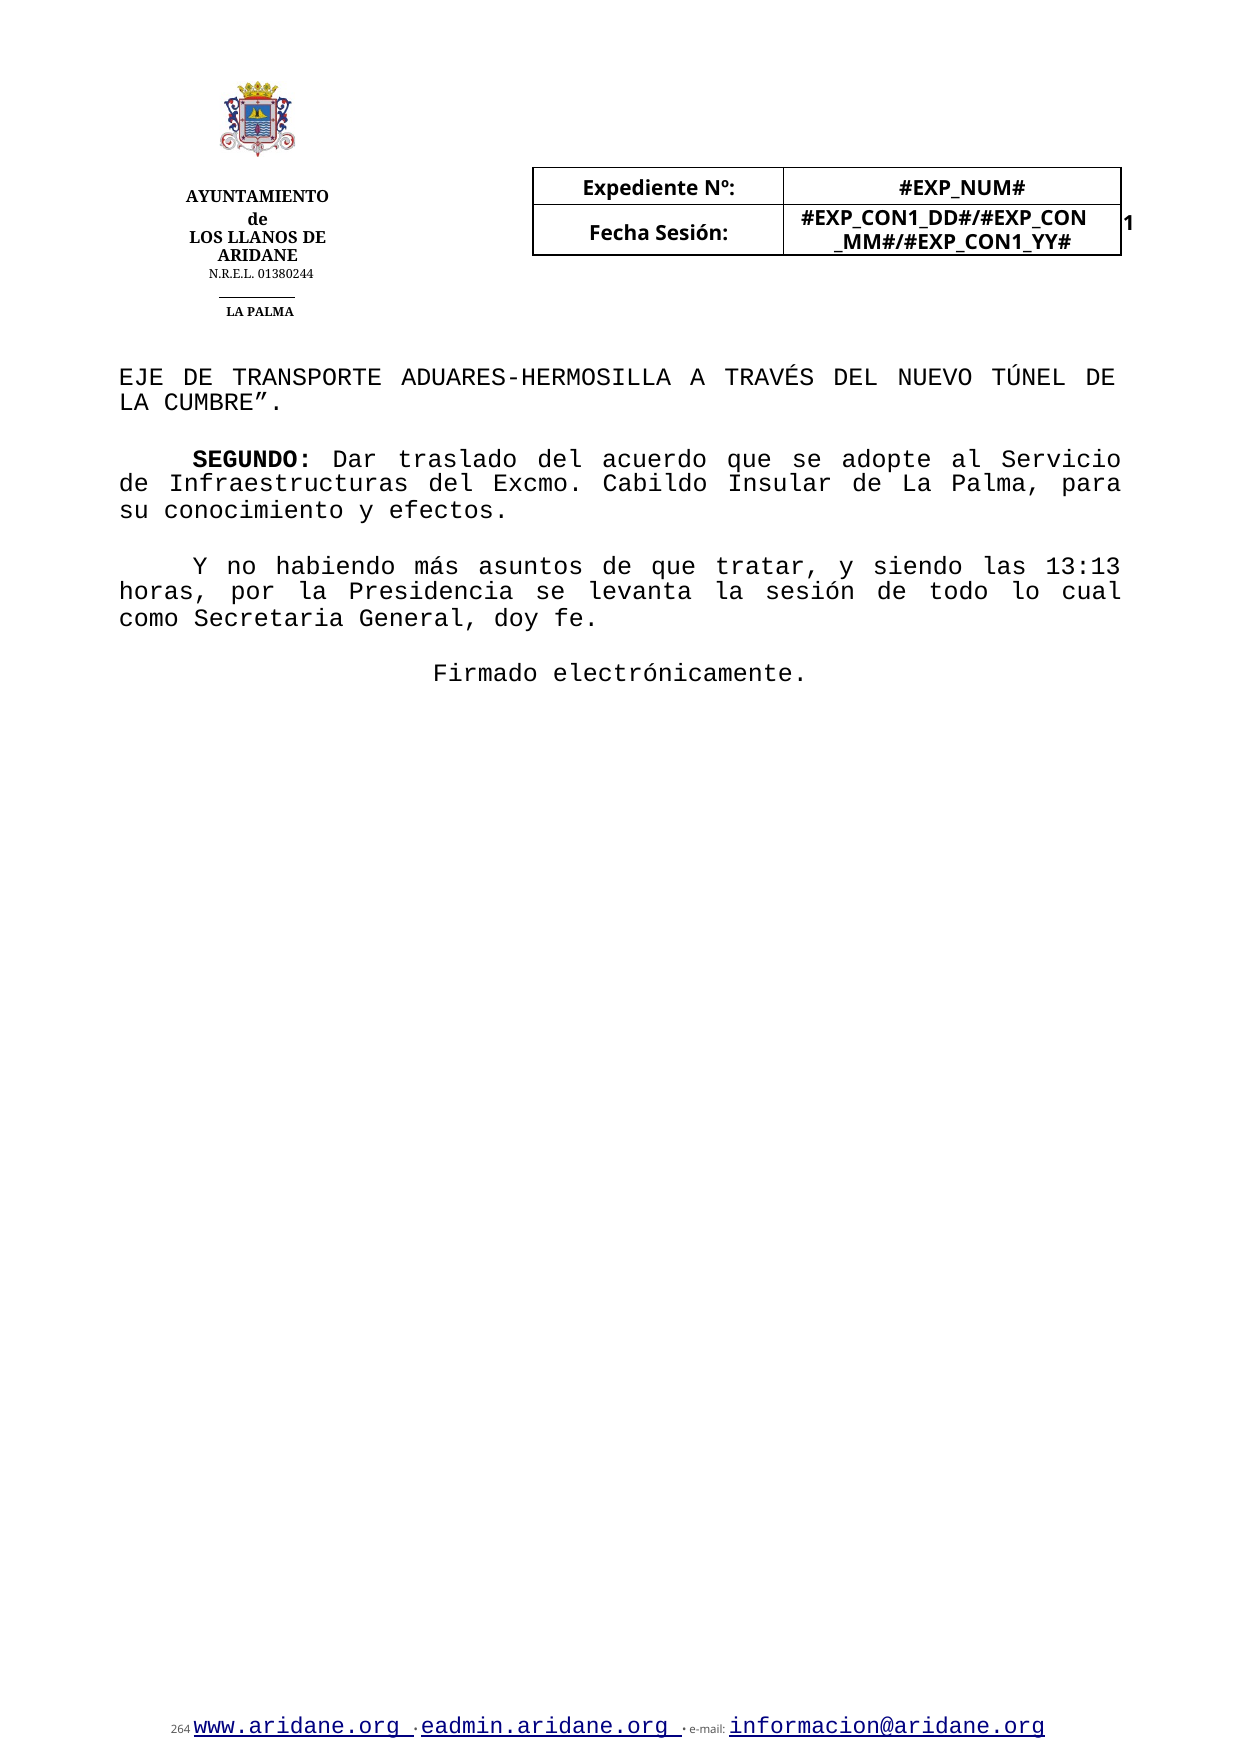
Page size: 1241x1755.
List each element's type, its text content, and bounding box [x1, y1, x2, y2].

text de [247, 207, 532, 229]
text 1 [1123, 207, 1207, 229]
table_header Expediente Nº: [534, 168, 783, 204]
text SEGUNDO: Dar traslado del acuerdo que se adopte al Servicio de Infraestructuras del Excmo. Cabildo Insular de La Palma, para su conocimiento y efectos. [119, 446, 1121, 526]
text AYUNTAMIENTO [150, 187, 364, 207]
table_cell #EXP_CON1_DD#/#EXP_CON _MM#/#EXP_CON1_YY# [784, 205, 1120, 254]
table_header #EXP_NUM# [784, 168, 1120, 204]
text Y no habiendo más asuntos de que tratar, y siendo las 13:13 horas, por la Presidencia se levanta la sesión de todo lo cual como Secretaria General, doy fe. [119, 552, 1122, 634]
text LOS LLANOS DE ARIDANE [151, 229, 364, 265]
text N.R.E.L. 01380244 [208, 265, 1207, 282]
text Firmado electrónicamente. [433, 660, 1207, 688]
table_cell Fecha Sesión: [534, 205, 783, 254]
text LA PALMA [226, 303, 1207, 320]
text EJE DE TRANSPORTE ADUARES-HERMOSILLA A TRAVÉS DEL NUEVO TÚNEL DE LA CUMBRE”. [119, 364, 1143, 418]
